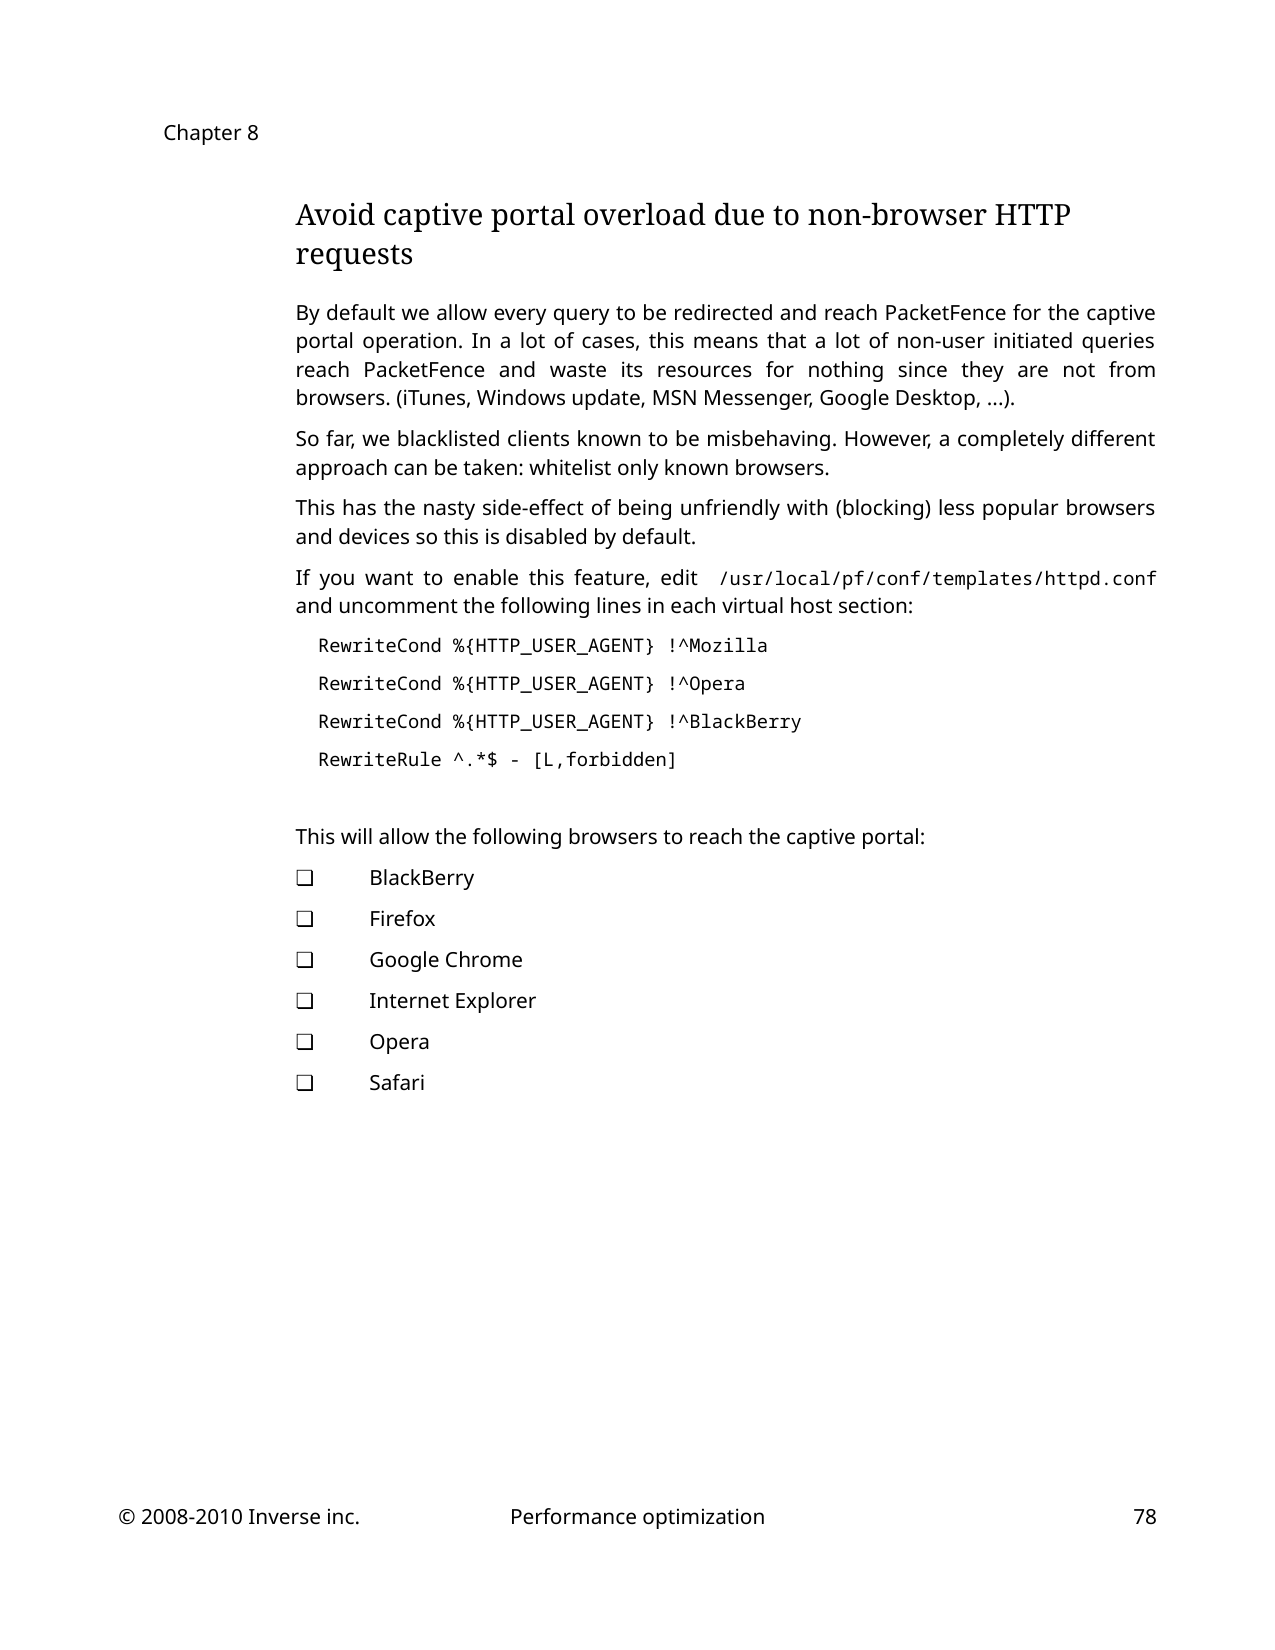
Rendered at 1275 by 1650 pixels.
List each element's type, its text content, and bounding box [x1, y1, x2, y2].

text So far, we blacklisted clients known to be misbehaving. However, a completely different approach can be taken: whitelist only known browsers. [295, 424, 1157, 481]
text ❏ BlackBerry [295, 863, 1157, 892]
text If you want to enable this feature, edit /usr/local/pf/conf/templates/httpd.conf and uncomment the following lines in each virtual host section: [295, 563, 1157, 620]
text ❏ Safari [295, 1068, 1157, 1096]
text ❏ Internet Explorer [295, 986, 1157, 1014]
text ❏ Google Chrome [295, 945, 1157, 974]
text This has the nasty side-effect of being unfriendly with (blocking) less popular browsers and devices so this is disabled by default. [295, 493, 1157, 550]
text ❏ Firefox [295, 904, 1157, 933]
text By default we allow every query to be redirected and reach PacketFence for the captive portal operation. In a lot of cases, this means that a lot of non-user initiated queries reach PacketFence and waste its resources for nothing since they are not from browsers. (iTunes, Windows update, MSN Messenger, Google Desktop, ...). [295, 298, 1157, 412]
text RewriteCond %{HTTP_USER_AGENT} !^BlackBerry [295, 708, 1157, 734]
text ❏ Opera [295, 1027, 1157, 1056]
text RewriteCond %{HTTP_USER_AGENT} !^Opera [295, 670, 1157, 696]
text This will allow the following browsers to reach the captive portal: [295, 822, 1157, 851]
text RewriteCond %{HTTP_USER_AGENT} !^Mozilla [295, 632, 1157, 658]
subtitle Avoid captive portal overload due to non-browser HTTP requests [295, 194, 1157, 273]
text RewriteRule ^.*$ - [L,forbidden] [295, 746, 1157, 772]
